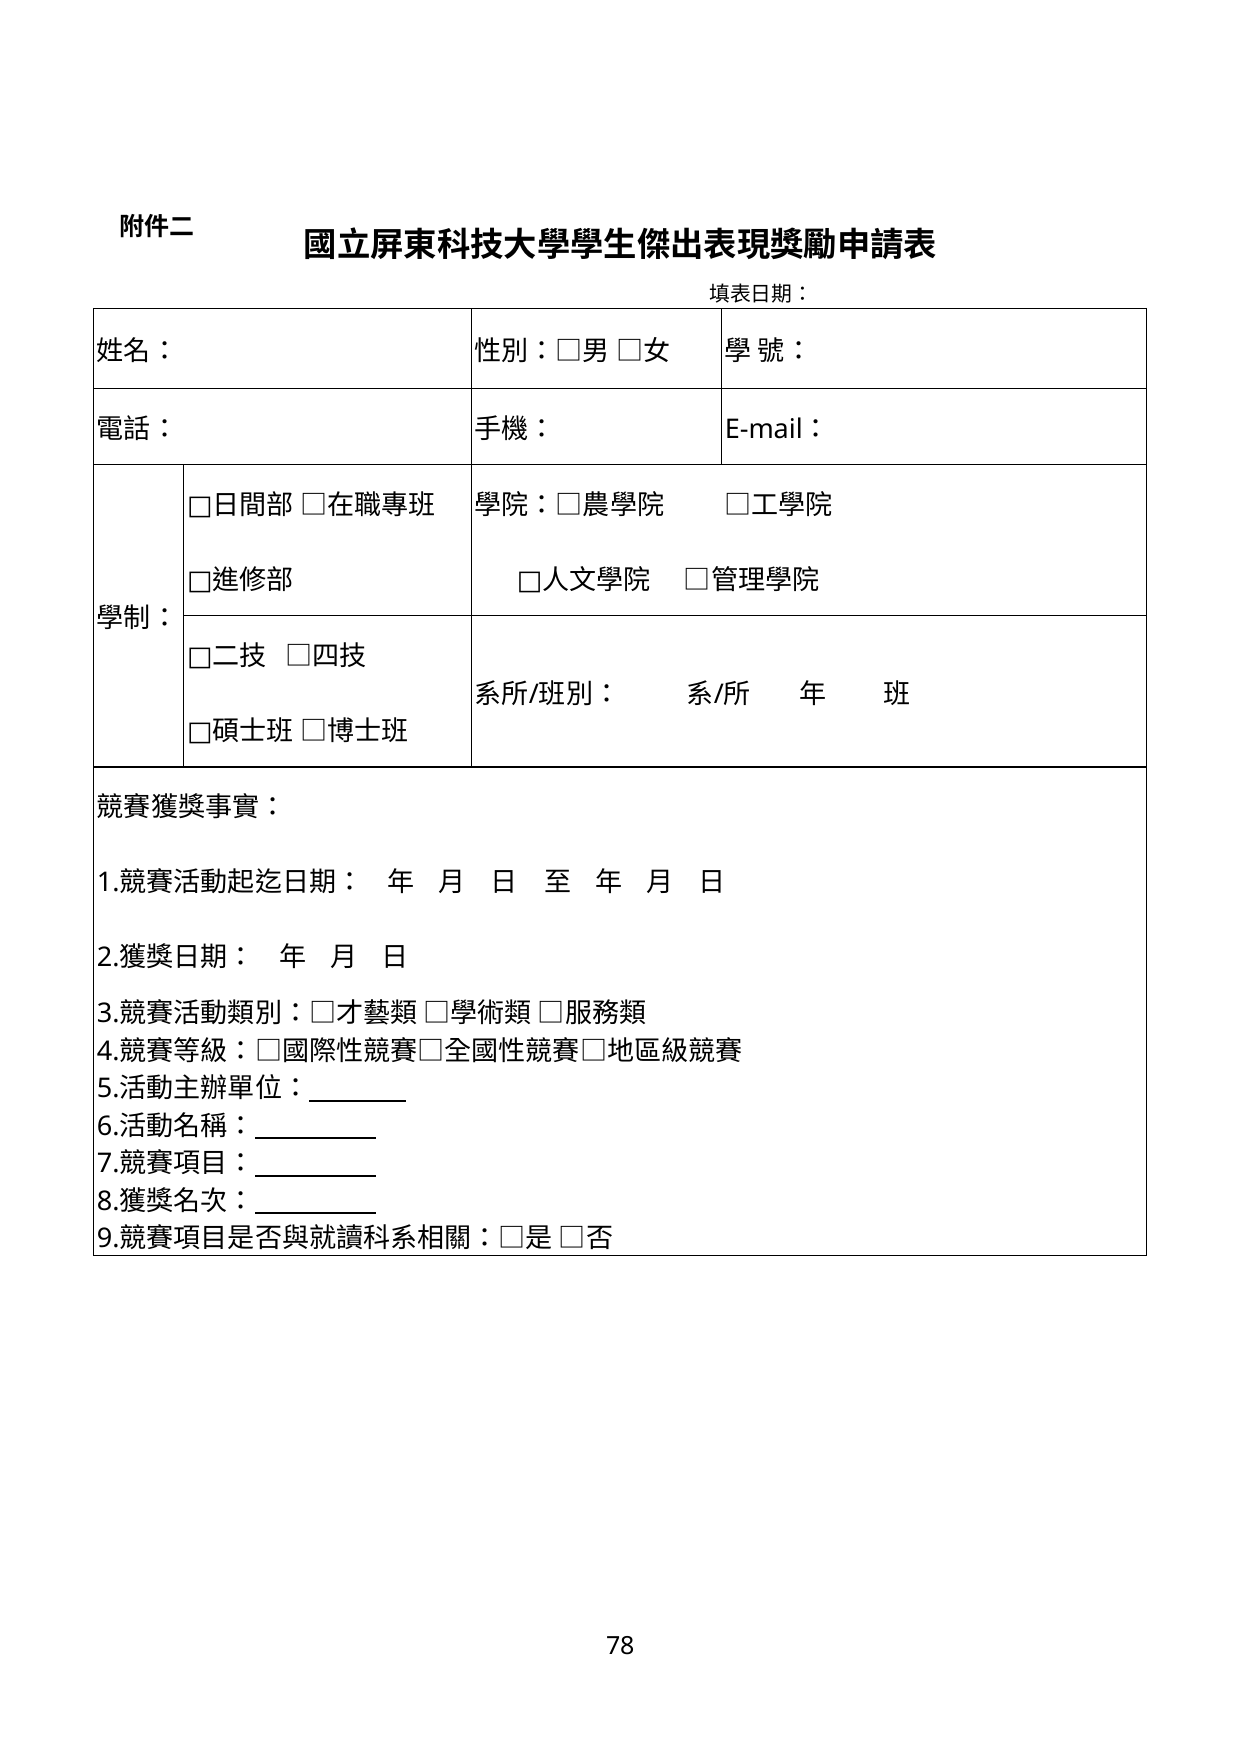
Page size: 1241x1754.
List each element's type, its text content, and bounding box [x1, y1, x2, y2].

table_cell 手機： [472, 389, 721, 464]
table_header 姓名： [94, 309, 471, 388]
text 國立屏東科技大學學生傑出表現獎勵申請表 [104, 218, 1136, 266]
table_cell E-mail： [722, 389, 1146, 464]
table_cell 學制： [94, 465, 183, 766]
table_cell 系所/班別： 系/所 年 班 [472, 616, 1146, 766]
table_cell 競賽獲獎事實： 1.競賽活動起迄日期： 年 月 日 至 年 月 日 2.獲獎日期： 年 月 日 3.競賽活動類別：□才藝類 □學術類 □服務類 4.競賽等級：□國際性競賽□全國性競賽□地區級競賽 5.活動主辦單位： 6.活動名稱： 7.競賽項目： 8.獲獎名次： 9.競賽項目是否與就讀科系相關：□是 □否 [94, 768, 1146, 1255]
table_cell □日間部 □在職專班 □進修部 [184, 465, 471, 615]
table_cell 學院：□農學院 □工學院 □人文學院 □管理學院 [472, 465, 1146, 615]
table_cell 電話： [94, 389, 471, 464]
table_header 性別：□男 □女 [472, 309, 721, 388]
text 填表日期： [104, 278, 1136, 308]
table_cell □二技 □四技 □碩士班 □博士班 [184, 616, 471, 766]
text 附件二 [119, 207, 239, 238]
table_header 學 號： [722, 309, 1146, 388]
